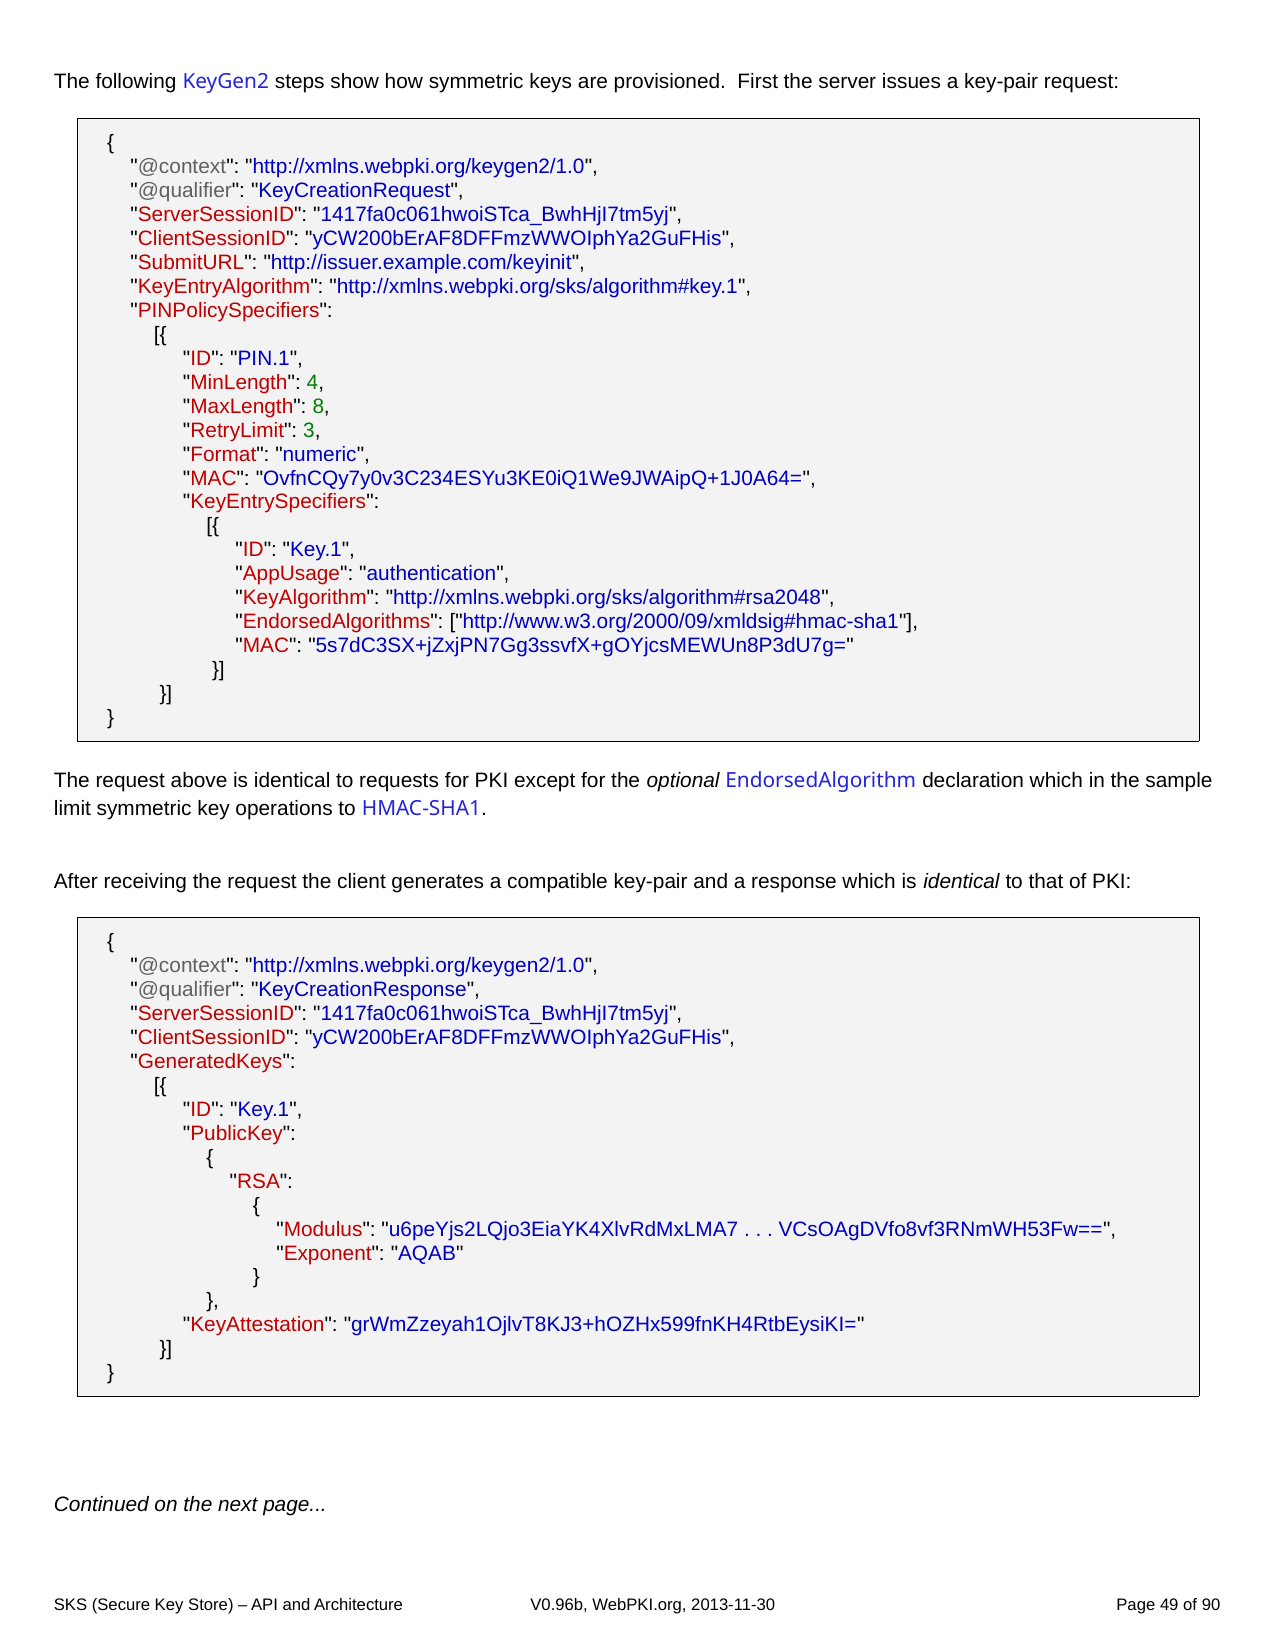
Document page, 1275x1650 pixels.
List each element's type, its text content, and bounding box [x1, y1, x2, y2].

text Continued on the next page... [54, 1491, 1221, 1515]
table_header { "@context": "http://xmlns.webpki.org/keygen2/1.0", "@qualifier": "KeyCreationResponse", "ServerSessionID": "1417fa0c061hwoiSTca_BwhHjI7tm5yj", "ClientSessionID": "yCW200bErAF8DFFmzWWOIphYa2GuFHis", "GeneratedKeys": [{ "ID": "Key.1", "PublicKey": { "RSA": { "Modulus": "u6peYjs2LQjo3EiaYK4XlvRdMxLMA7 . . . VCsOAgDVfo8vf3RNmWH53Fw==", "Exponent": "AQAB" } }, "KeyAttestation": "grWmZzeyah1OjlvT8KJ3+hOZHx599fnKH4RtbEysiKI=" }] } [78, 918, 1199, 1396]
text The request above is identical to requests for PKI except for the optional EndorsedAlgorithm declaration which in the sample limit symmetric key operations to HMAC-SHA1. [54, 741, 1221, 822]
table_header { "@context": "http://xmlns.webpki.org/keygen2/1.0", "@qualifier": "KeyCreationRequest", "ServerSessionID": "1417fa0c061hwoiSTca_BwhHjI7tm5yj", "ClientSessionID": "yCW200bErAF8DFFmzWWOIphYa2GuFHis", "SubmitURL": "http://issuer.example.com/keyinit", "KeyEntryAlgorithm": "http://xmlns.webpki.org/sks/algorithm#key.1", "PINPolicySpecifiers": [{ "ID": "PIN.1", "MinLength": 4, "MaxLength": 8, "RetryLimit": 3, "Format": "numeric", "MAC": "OvfnCQy7y0v3C234ESYu3KE0iQ1We9JWAipQ+1J0A64=", "KeyEntrySpecifiers": [{ "ID": "Key.1", "AppUsage": "authentication", "KeyAlgorithm": "http://xmlns.webpki.org/sks/algorithm#rsa2048", "EndorsedAlgorithms": ["http://www.w3.org/2000/09/xmldsig#hmac-sha1"], "MAC": "5s7dC3SX+jZxjPN7Gg3ssvfX+gOYjcsMEWUn8P3dU7g=" }] }] } [78, 119, 1199, 741]
text After receiving the request the client generates a compatible key-pair and a response which is identical to that of PKI: [54, 869, 1221, 893]
text The following KeyGen2 steps show how symmetric keys are provisioned. First the server issues a key-pair request: [54, 66, 1221, 94]
